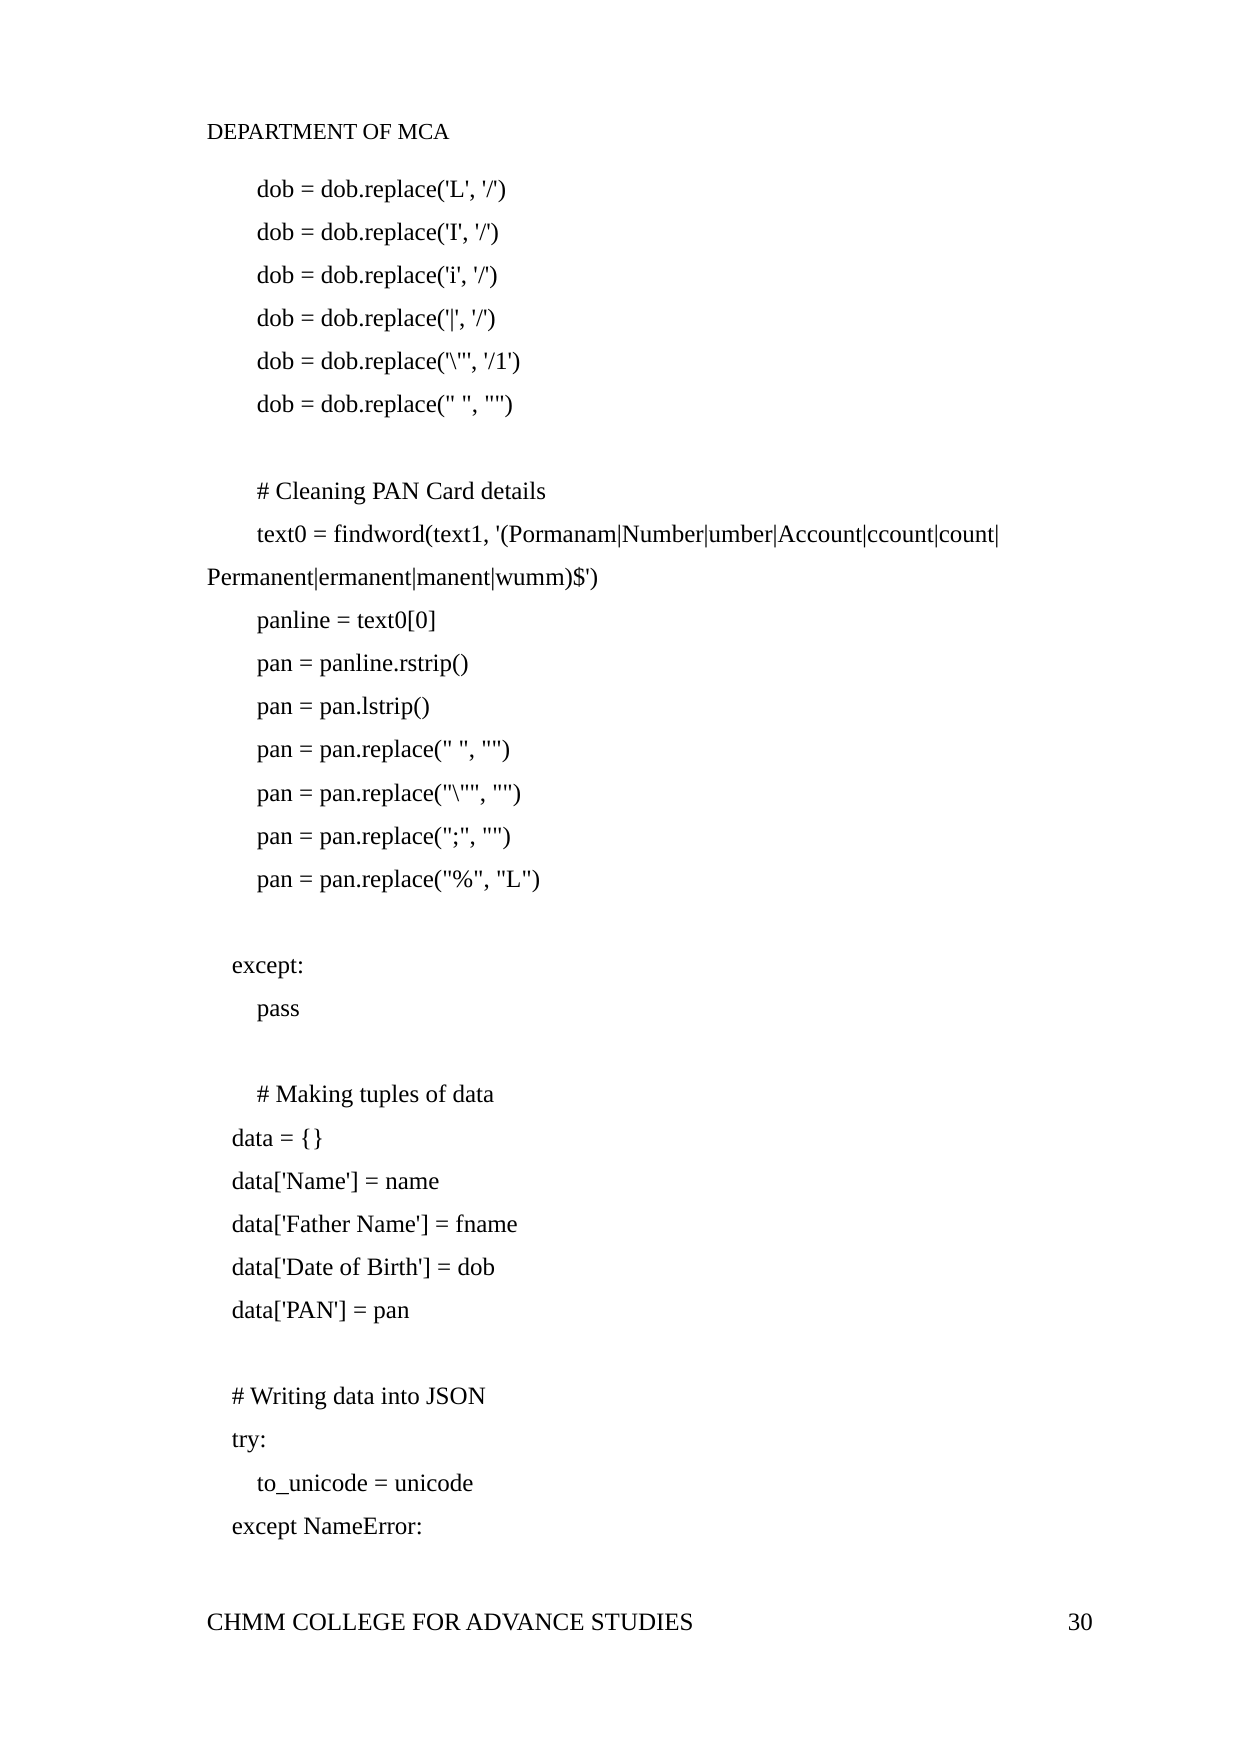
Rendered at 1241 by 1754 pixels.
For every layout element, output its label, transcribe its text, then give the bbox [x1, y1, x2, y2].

text data = {} [207, 1123, 1093, 1151]
text # Making tuples of data [207, 1079, 1093, 1108]
text pan = pan.replace("%", "L") [207, 864, 1093, 893]
text try: [207, 1424, 1093, 1453]
text data['Date of Birth'] = dob [207, 1252, 1093, 1281]
text pan = pan.replace("\"", "") [207, 778, 1093, 806]
text pan = pan.replace(";", "") [207, 821, 1093, 849]
text panline = text0[0] [207, 605, 1093, 634]
text dob = dob.replace('|', '/') [207, 303, 1093, 332]
text dob = dob.replace('i', '/') [207, 260, 1093, 289]
text pan = panline.rstrip() [207, 648, 1093, 677]
text pan = pan.replace(" ", "") [207, 734, 1093, 763]
text dob = dob.replace(" ", "") [207, 389, 1093, 418]
text text0 = findword(text1, '(Pormanam|Number|umber|Account|ccount|count|Permanent|ermanent|manent|wumm)$') [207, 519, 1093, 591]
text data['PAN'] = pan [207, 1295, 1093, 1324]
text dob = dob.replace('L', '/') [207, 174, 1093, 203]
text pass [207, 993, 1093, 1022]
text except: [207, 950, 1093, 979]
text to_unicode = unicode [207, 1468, 1093, 1496]
text except NameError: [207, 1511, 1093, 1539]
text dob = dob.replace('\"', '/1') [207, 346, 1093, 375]
text data['Father Name'] = fname [207, 1209, 1093, 1238]
text data['Name'] = name [207, 1166, 1093, 1194]
text # Writing data into JSON [207, 1381, 1093, 1410]
text # Cleaning PAN Card details [207, 476, 1093, 504]
text pan = pan.lstrip() [207, 691, 1093, 720]
text dob = dob.replace('I', '/') [207, 217, 1093, 246]
